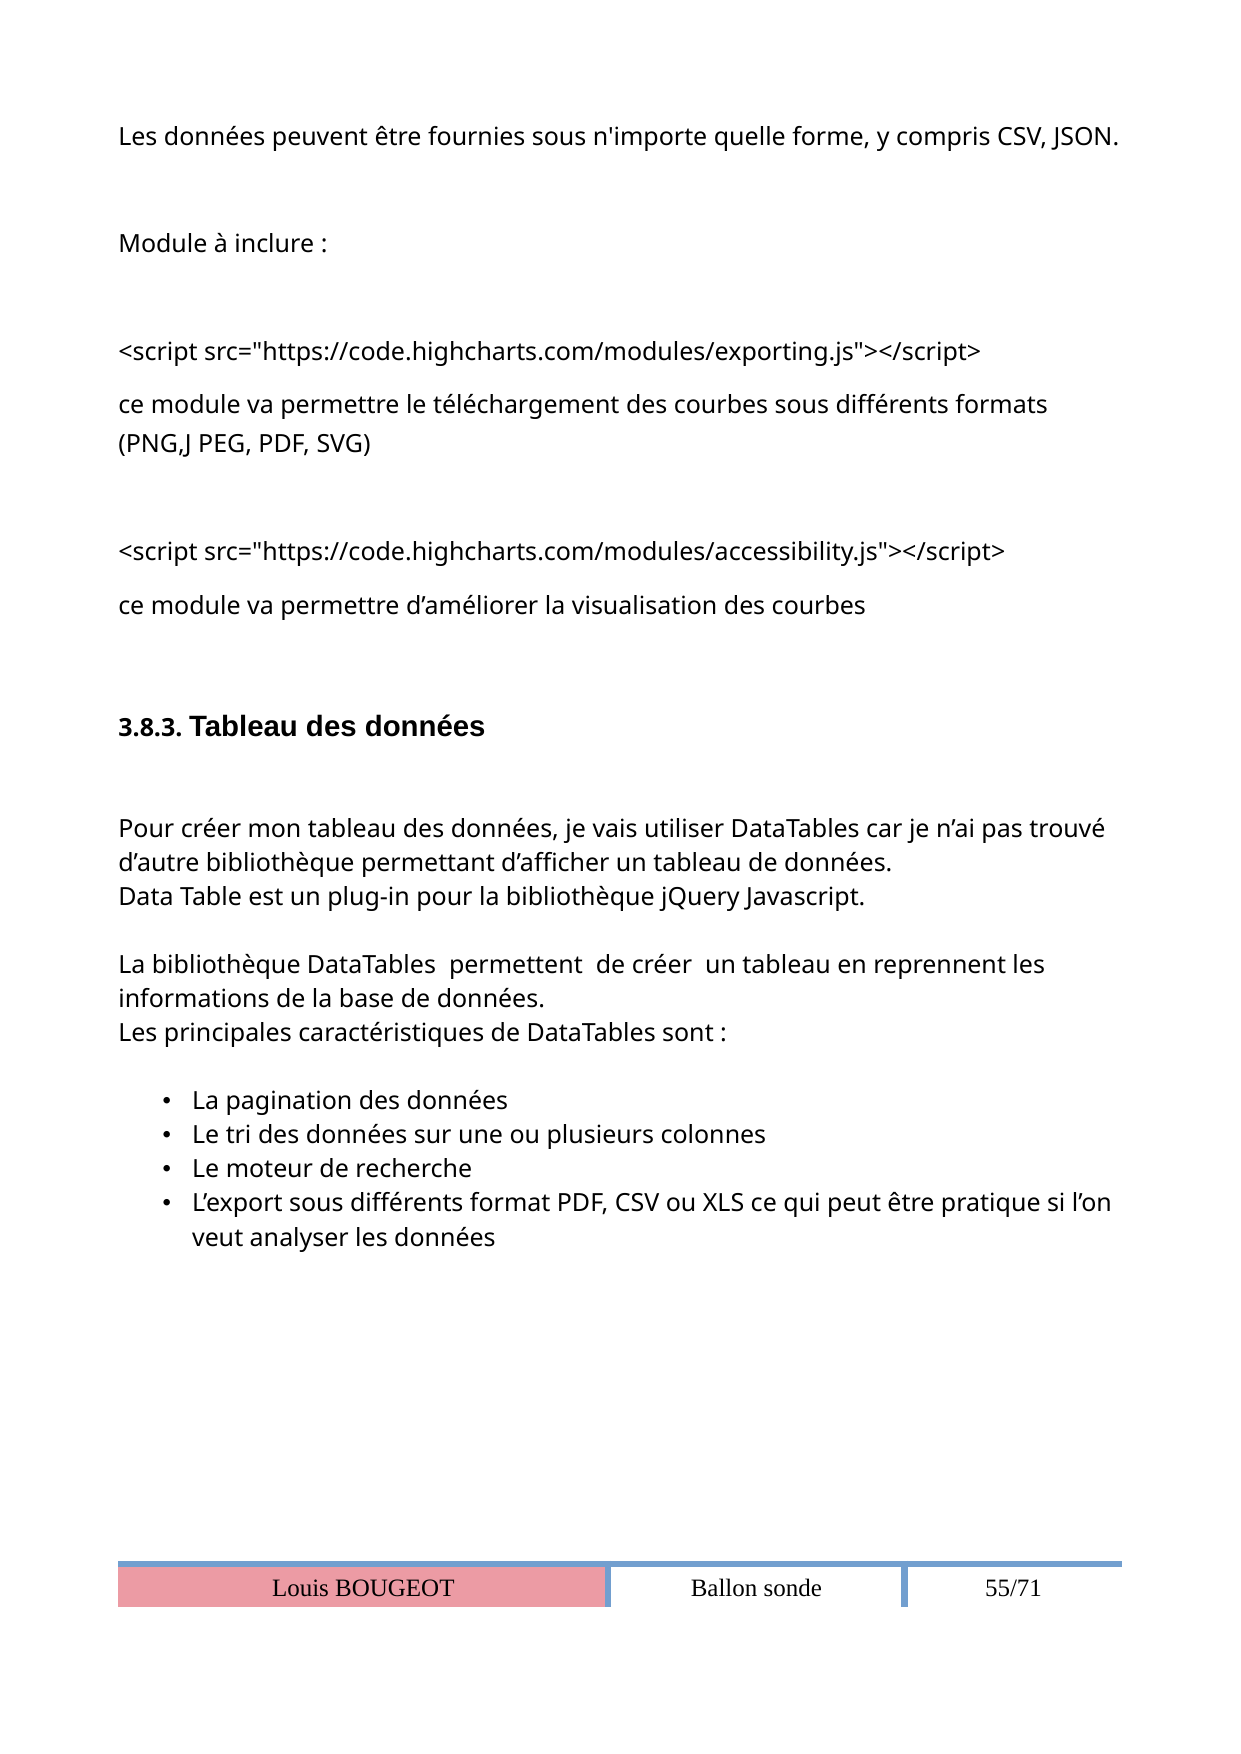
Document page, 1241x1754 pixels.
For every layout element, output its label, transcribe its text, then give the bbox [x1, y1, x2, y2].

list L’export sous différents format PDF, CSV ou XLS ce qui peut être pratique si l’on veut analyser les données [162, 1185, 1122, 1253]
list Le moteur de recherche [162, 1151, 1122, 1185]
list Le tri des données sur une ou plusieurs colonnes [162, 1117, 1122, 1151]
text ce module va permettre le téléchargement des courbes sous différents formats (PNG,J PEG, PDF, SVG) [118, 387, 1122, 460]
text Module à inclure : [118, 226, 1122, 260]
subtitle Tableau des données [118, 709, 1122, 744]
text Pour créer mon tableau des données, je vais utiliser DataTables car je n’ai pas trouvé d’autre bibliothèque permettant d’afficher un tableau de données. [118, 810, 1122, 878]
text <script src="https://code.highcharts.com/modules/accessibility.js"></script> [118, 533, 1122, 568]
list La pagination des données [162, 1083, 1122, 1117]
text La bibliothèque DataTables permettent de créer un tableau en reprennent les informations de la base de données. [118, 947, 1122, 1015]
text Les données peuvent être fournies sous n'importe quelle forme, y compris CSV, JSON. [118, 118, 1122, 152]
text <script src="https://code.highcharts.com/modules/exporting.js"></script> [118, 333, 1122, 367]
text Les principales caractéristiques de DataTables sont : [118, 1015, 1122, 1049]
text ce module va permettre d’améliorer la visualisation des courbes [118, 587, 1122, 621]
text Data Table est un plug-in pour la bibliothèque jQuery Javascript. [118, 878, 1122, 913]
